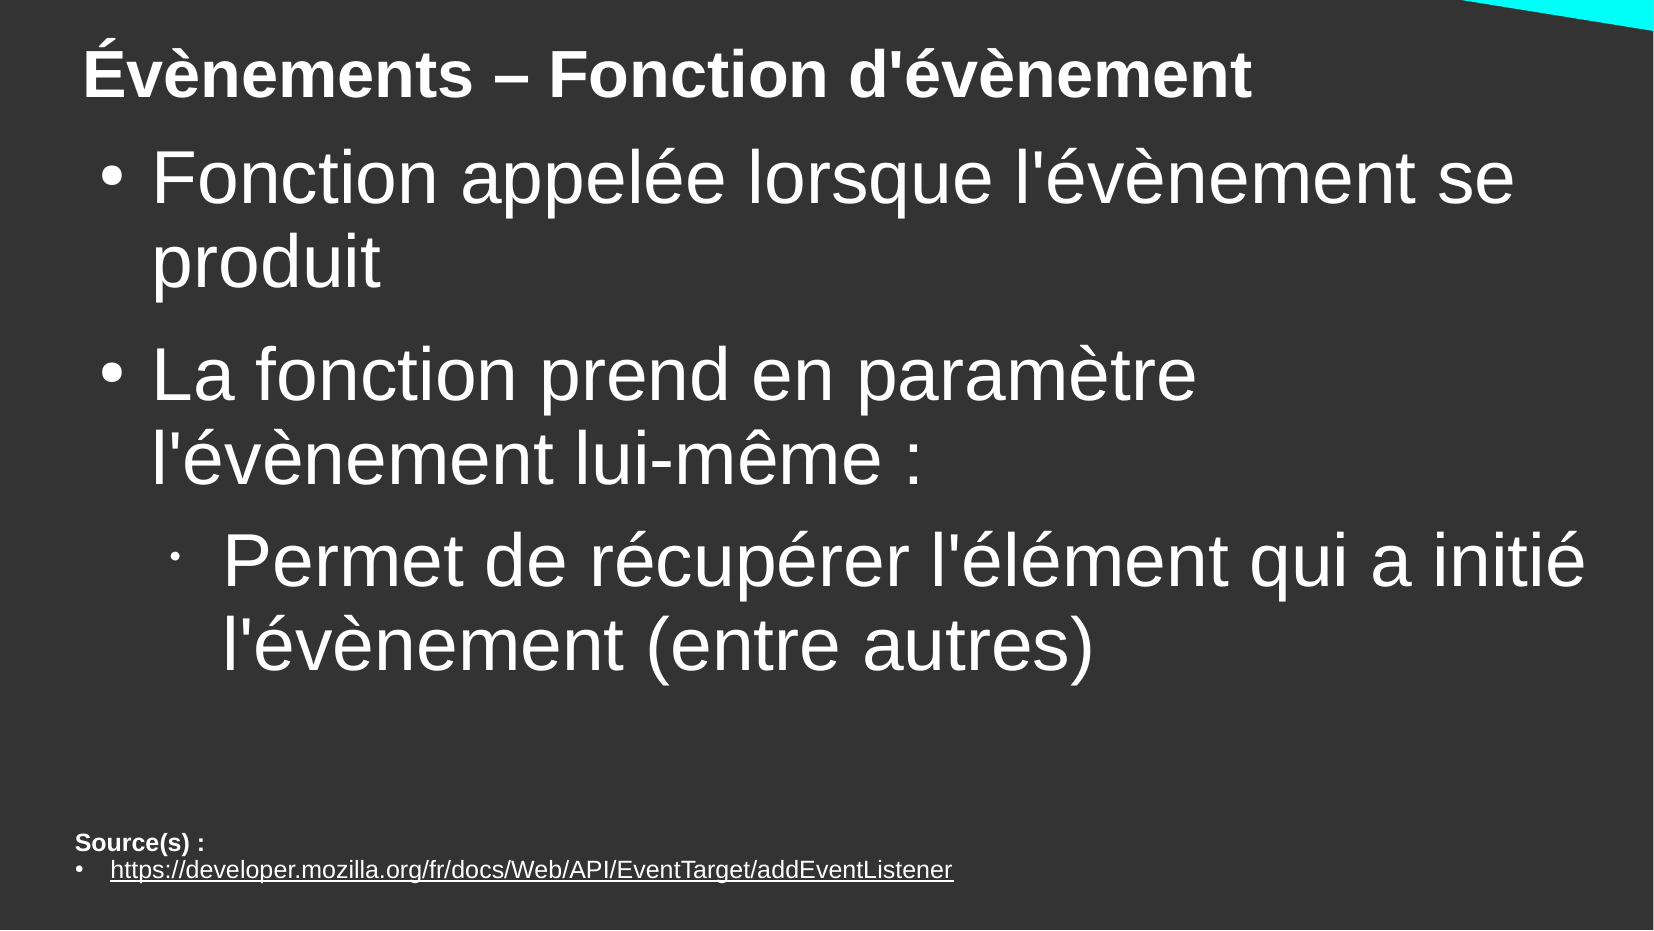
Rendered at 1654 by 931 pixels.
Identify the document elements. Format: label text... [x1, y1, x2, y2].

title Évènements – Fonction d'évènement [82, 37, 1571, 114]
text_box [1461, 0, 1654, 32]
list Fonction appelée lorsque l'évènement se produit La fonction prend en paramètre l'évènement lui-même : Permet de récupérer l'élément qui a initié l'évènement (entre autres) [80, 135, 1620, 745]
text_box Source(s) : https://developer.mozilla.org/fr/docs/Web/API/EventTarget/addEventListener [60, 820, 1583, 892]
